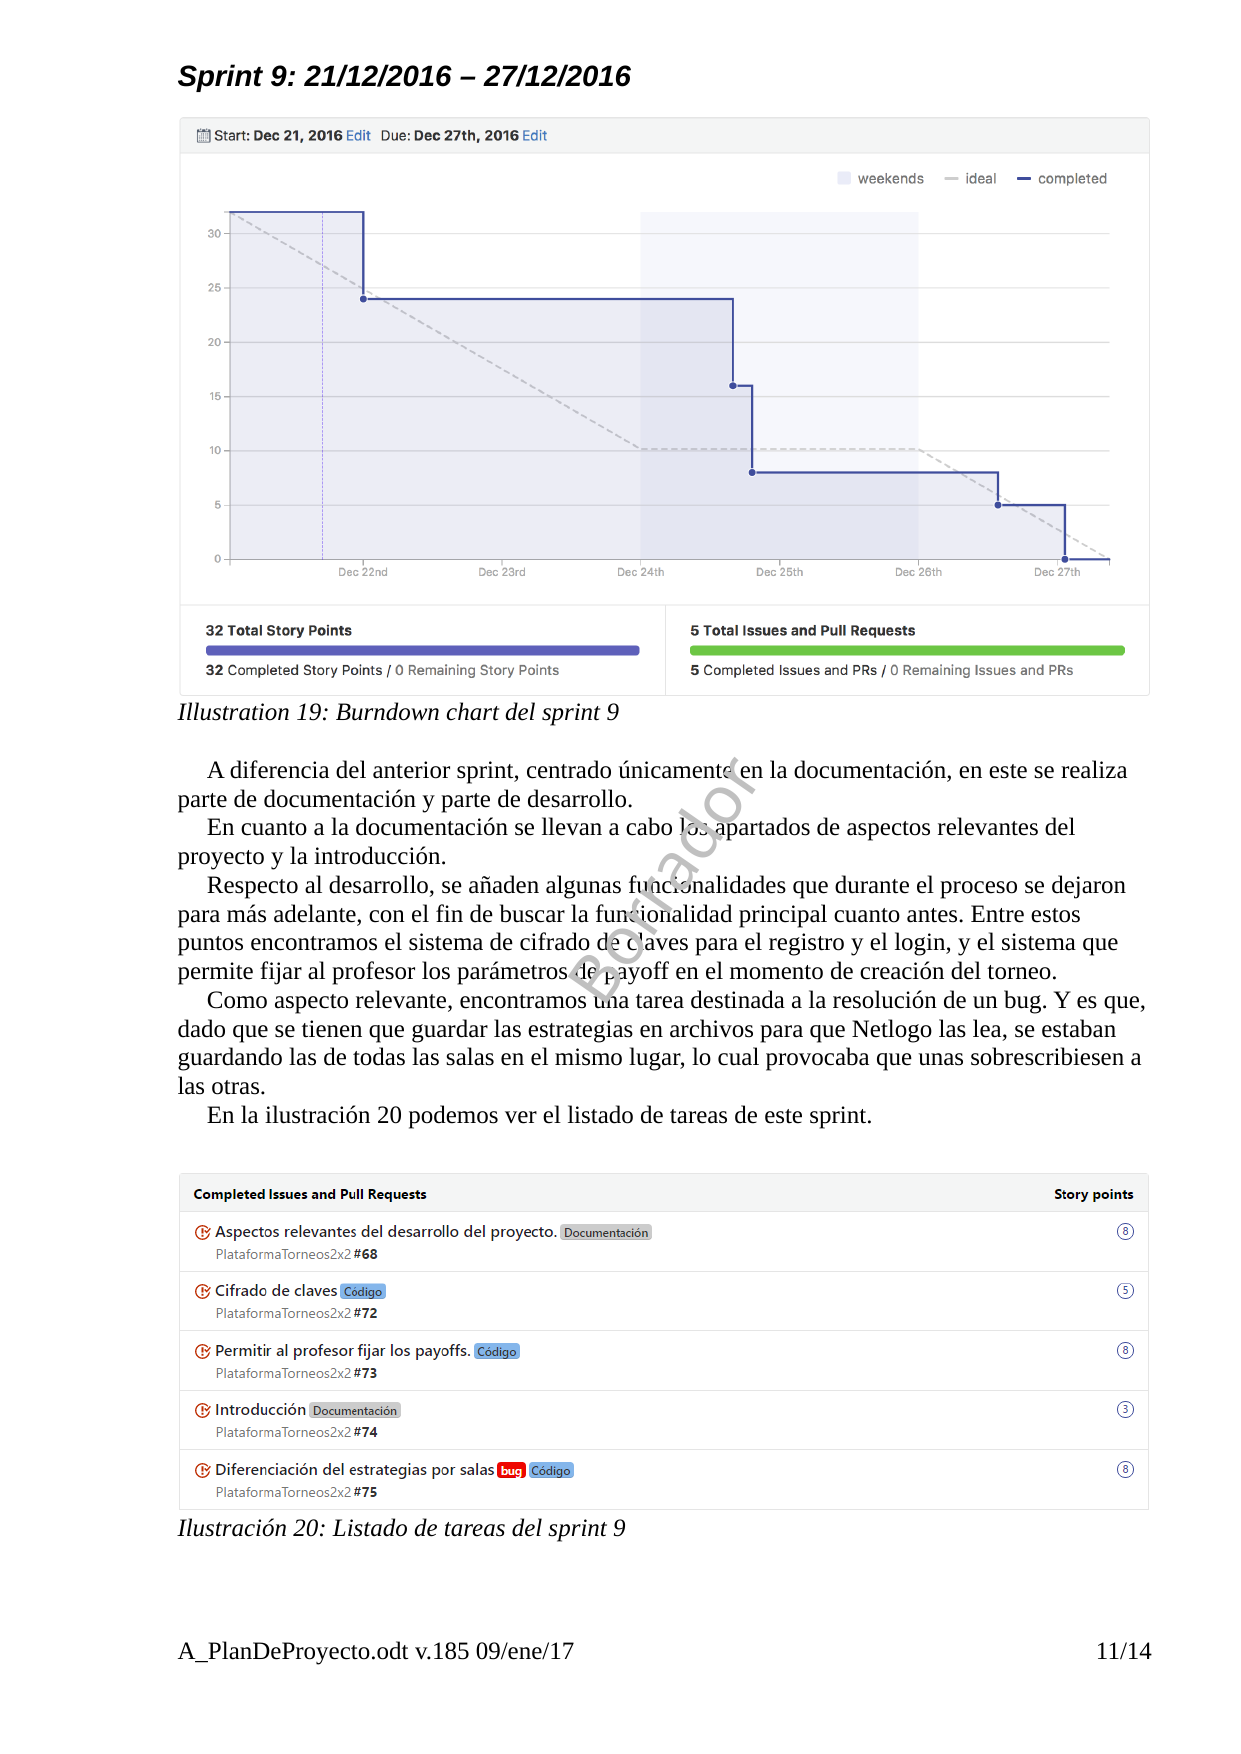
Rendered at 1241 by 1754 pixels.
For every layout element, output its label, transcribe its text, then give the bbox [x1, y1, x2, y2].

text En cuanto a la documentación se llevan a cabo los apartados de aspectos relevantes del proyecto y la introducción. [177, 812, 1152, 870]
text Respecto al desarrollo, se añaden algunas funcionalidades que durante el proceso se dejaron para más adelante, con el fin de buscar la funcionalidad principal cuanto antes. Entre estos puntos encontramos el sistema de cifrado de claves para el registro y el login, y el sistema que permite fijar al profesor los parámetros de payoff en el momento de creación del torneo. [177, 870, 1152, 985]
text Como aspecto relevante, encontramos una tarea destinada a la resolución de un bug. Y es que, dado que se tienen que guardar las estrategias en archivos para que Netlogo las lea, se estaban guardando las de todas las salas en el mismo lugar, lo cual provocaba que unas sobrescribiesen a las otras. [177, 985, 1152, 1100]
picture [177, 1170, 1152, 1513]
text Illustration 19: Burndown chart del sprint 9 [177, 698, 1152, 726]
text Ilustración 20: Listado de tareas del sprint 9 [177, 1513, 1152, 1542]
picture [177, 117, 1152, 698]
subtitle Sprint 9: 21/12/2016 – 27/12/2016 [177, 59, 1152, 93]
text A diferencia del anterior sprint, centrado únicamente en la documentación, en este se realiza parte de documentación y parte de desarrollo. [177, 755, 1152, 812]
text En la ilustración 20 podemos ver el listado de tareas de este sprint. [177, 1100, 1152, 1129]
